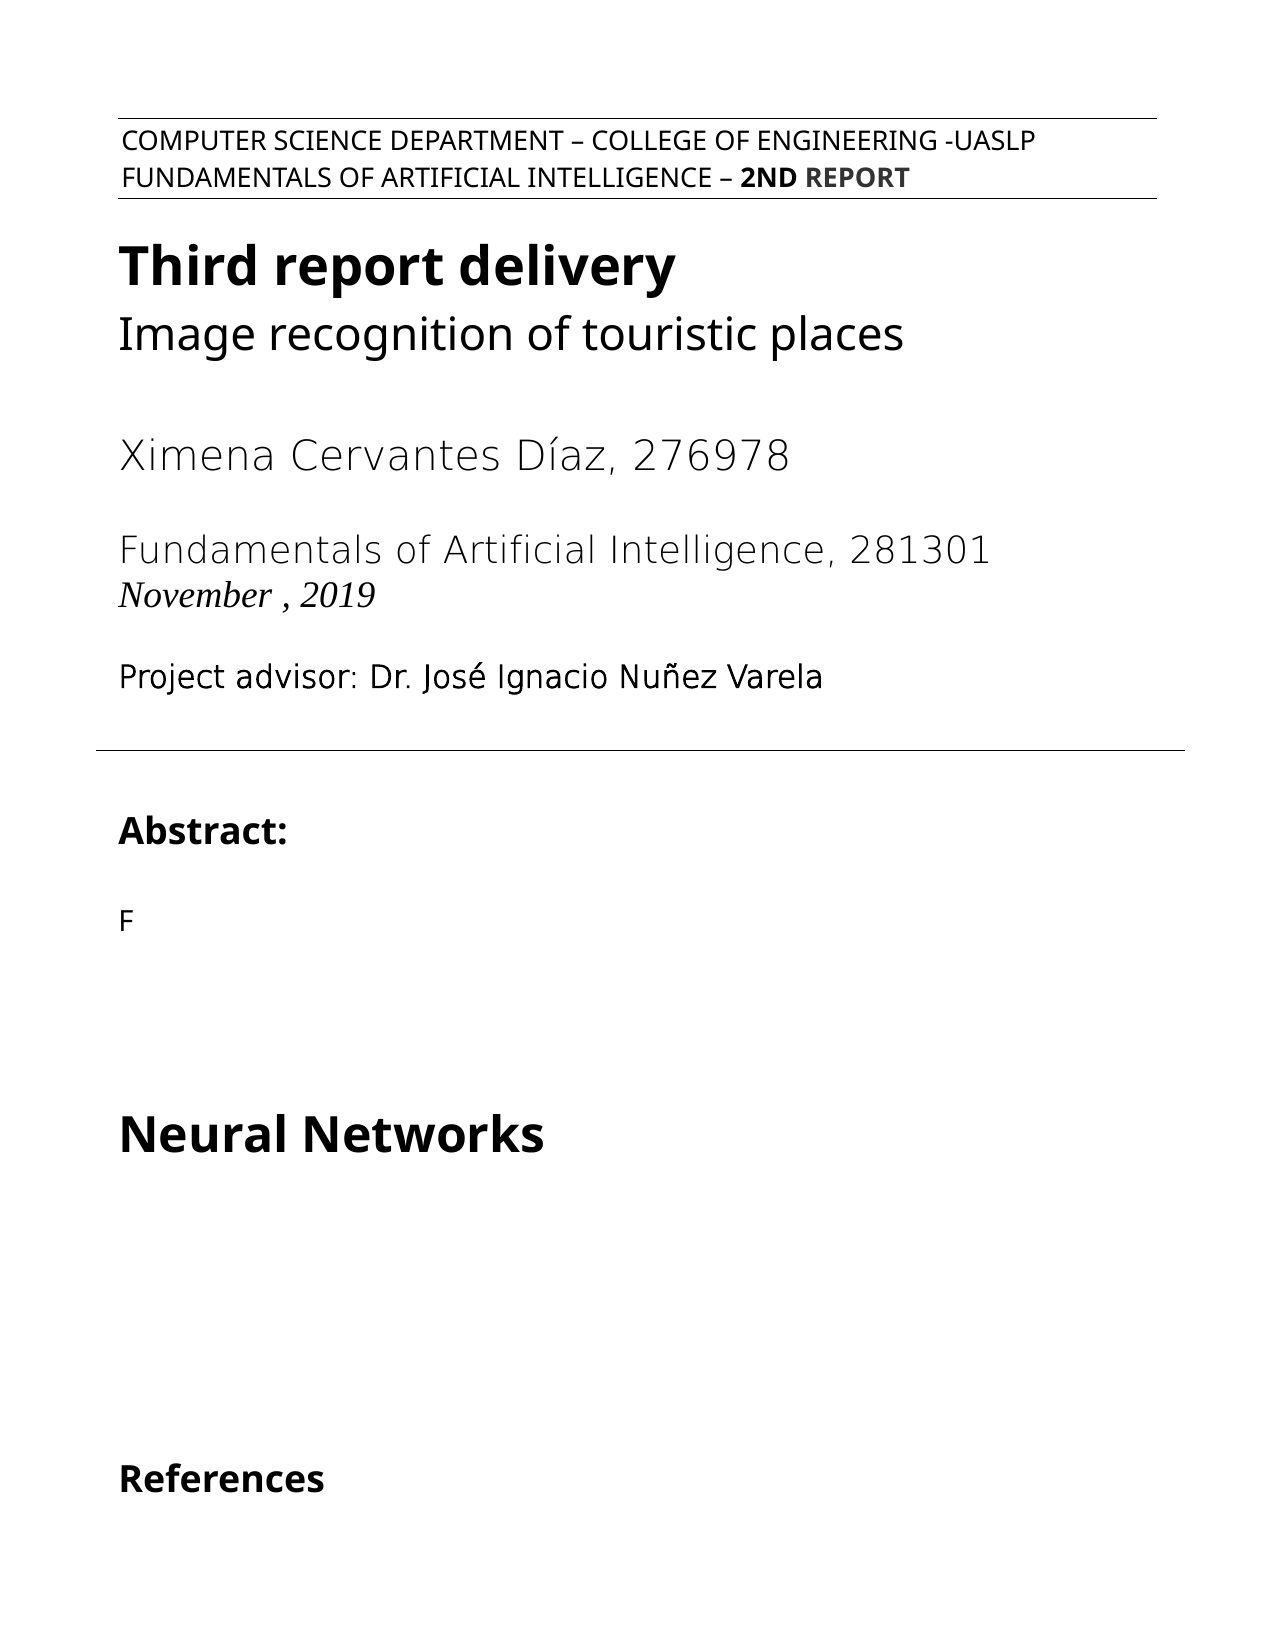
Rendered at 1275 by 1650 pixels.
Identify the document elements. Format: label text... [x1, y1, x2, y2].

text Image recognition of touristic places [118, 301, 1157, 363]
text November , 2019 [118, 572, 1157, 616]
text Abstract: [118, 804, 1157, 855]
text Third report delivery [118, 227, 1157, 301]
text F [118, 901, 1157, 940]
text Fundamentals of Artificial Intelligence, 281301 [118, 529, 1157, 572]
text References [118, 1452, 1157, 1503]
text Ximena Cervantes Díaz, 276978 [118, 432, 1157, 480]
text Neural Networks [118, 1099, 1157, 1167]
text Project advisor: Dr. José Ignacio Nuñez Varela [118, 659, 1157, 695]
